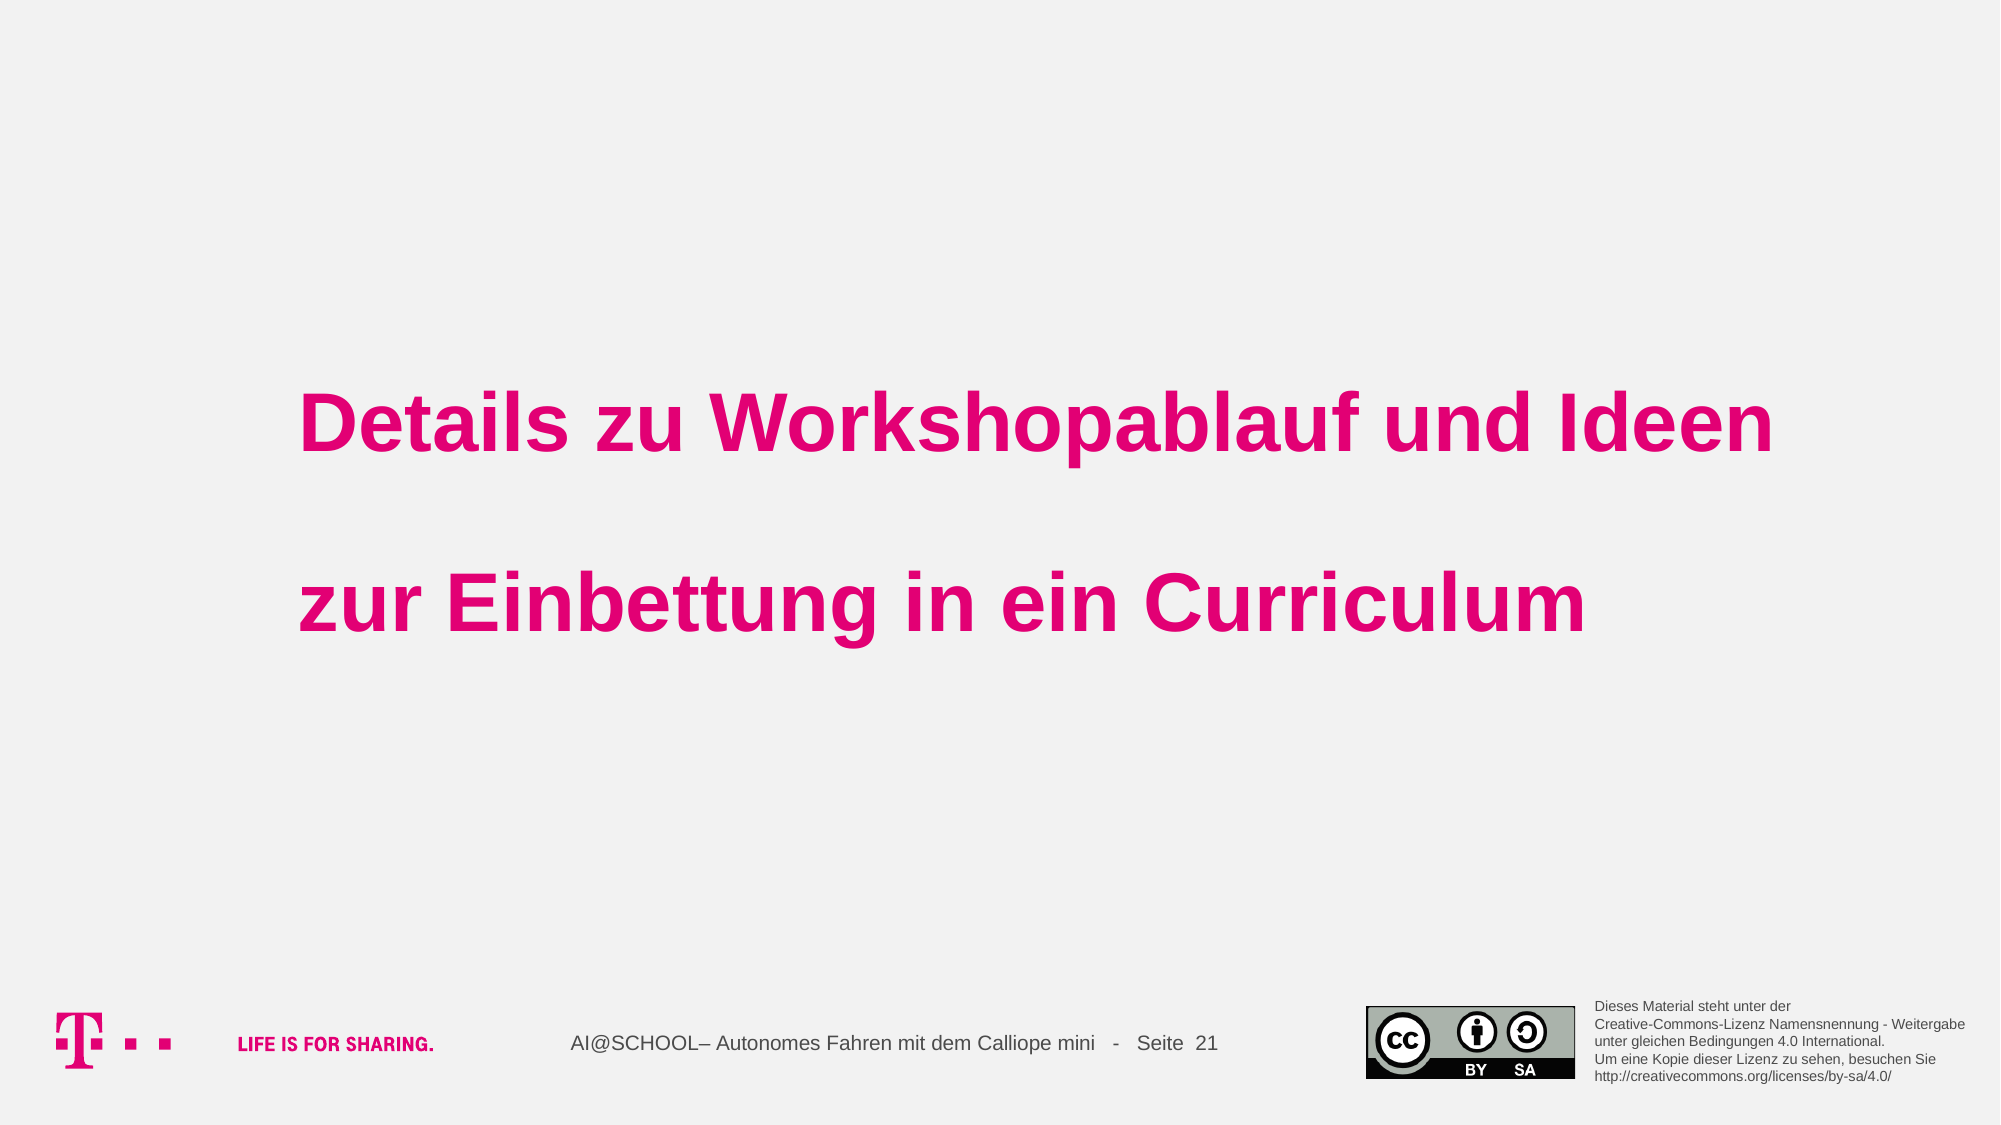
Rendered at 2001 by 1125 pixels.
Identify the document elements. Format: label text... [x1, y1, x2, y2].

title Details zu Workshopablauf und Ideen zur Einbettung in ein Curriculum [228, 379, 1812, 509]
